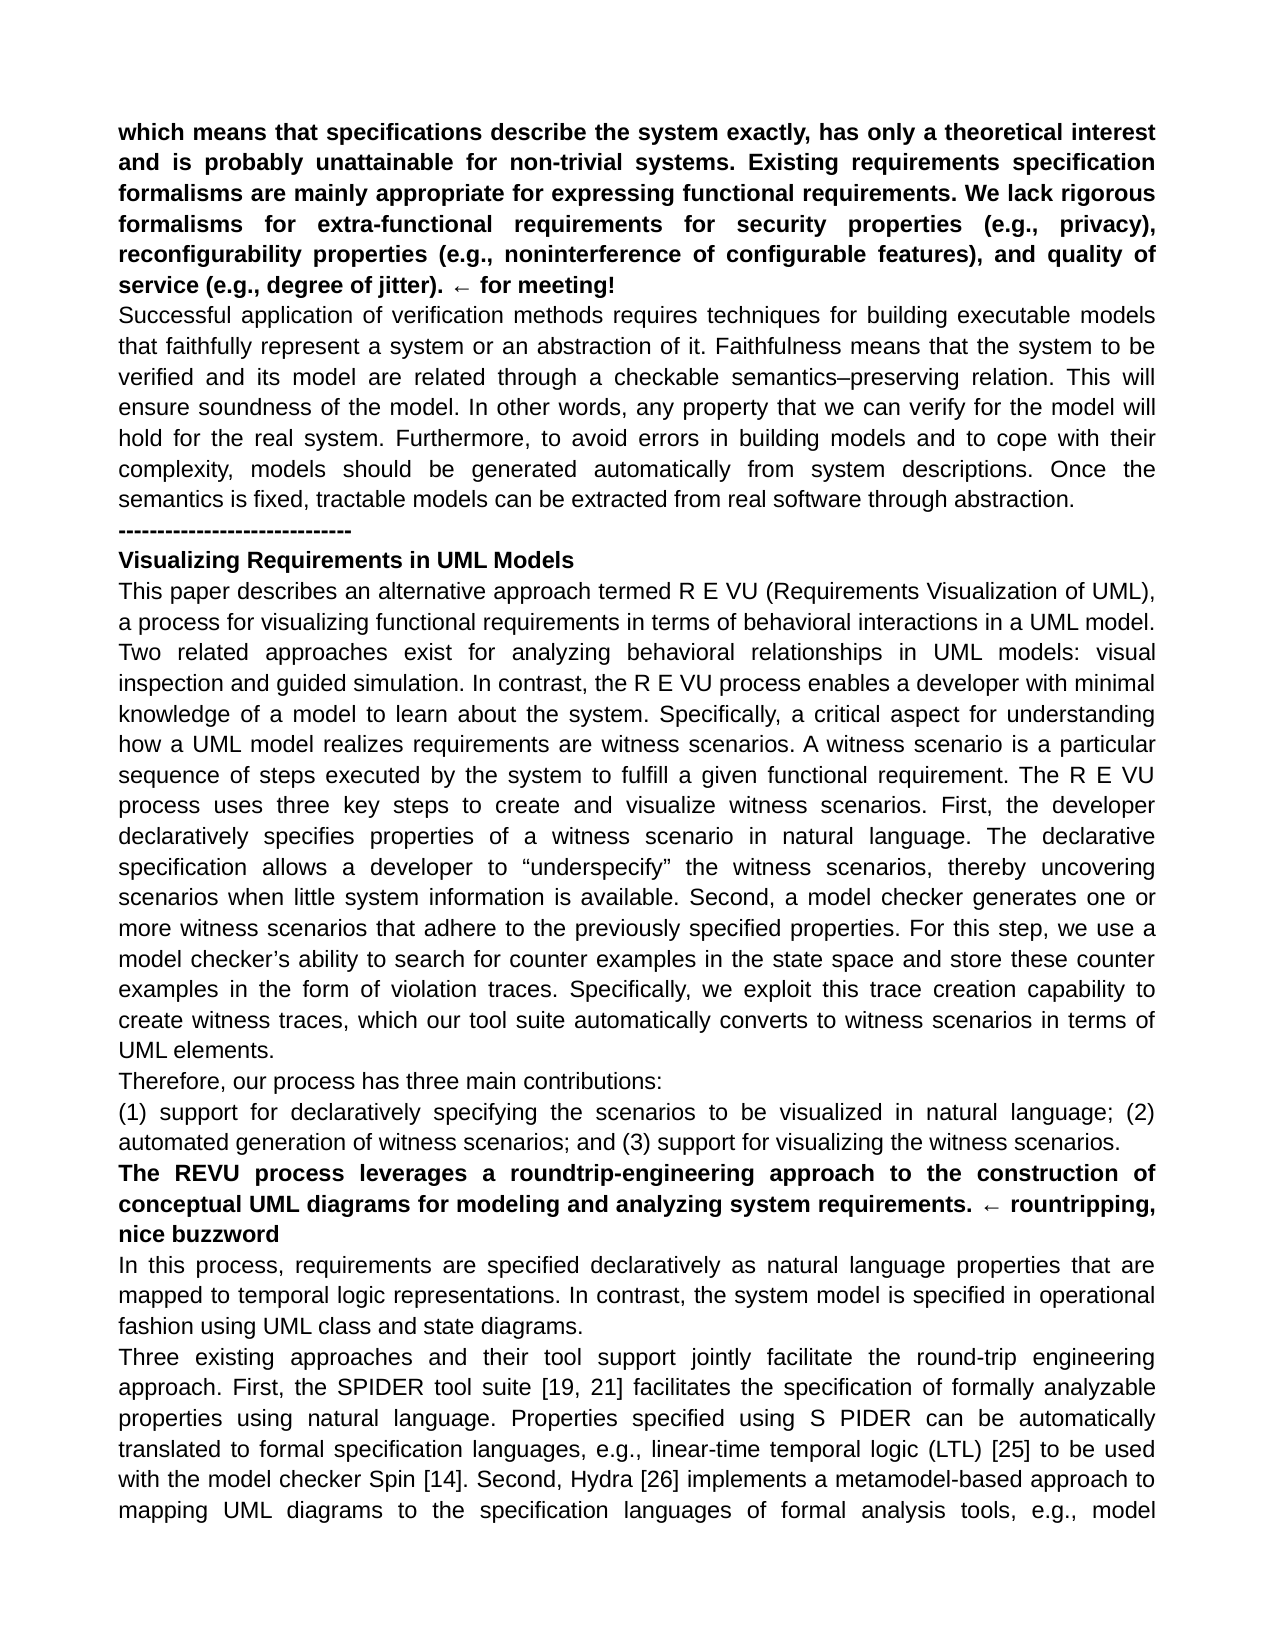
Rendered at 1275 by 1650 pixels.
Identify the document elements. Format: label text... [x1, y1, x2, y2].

text ------------------------------ [118, 516, 1157, 543]
text which means that specifications describe the system exactly, has only a theoretical interest and is probably unattainable for non-trivial systems. Existing requirements specification formalisms are mainly appropriate for expressing functional requirements. We lack rigorous formalisms for extra-functional requirements for security properties (e.g., privacy), reconfigurability properties (e.g., noninterference of configurable features), and quality of service (e.g., degree of jitter). ← for meeting! [118, 118, 1157, 298]
text Successful application of verification methods requires techniques for building executable models that faithfully represent a system or an abstraction of it. Faithfulness means that the system to be verified and its model are related through a checkable semantics–preserving relation. This will ensure soundness of the model. In other words, any property that we can verify for the model will hold for the real system. Furthermore, to avoid errors in building models and to cope with their complexity, models should be generated automatically from system descriptions. Once the semantics is fixed, tractable models can be extracted from real software through abstraction. [118, 302, 1157, 512]
text In this process, requirements are specified declaratively as natural language properties that are mapped to temporal logic representations. In contrast, the system model is specified in operational fashion using UML class and state diagrams. [118, 1251, 1157, 1339]
text The REVU process leverages a roundtrip-engineering approach to the construction of conceptual UML diagrams for modeling and analyzing system requirements. ← rountripping, nice buzzword [118, 1159, 1157, 1247]
text This paper describes an alternative approach termed R E VU (Requirements Visualization of UML), a process for visualizing functional requirements in terms of behavioral interactions in a UML model. Two related approaches exist for analyzing behavioral relationships in UML models: visual inspection and guided simulation. In contrast, the R E VU process enables a developer with minimal knowledge of a model to learn about the system. Specifically, a critical aspect for understanding how a UML model realizes requirements are witness scenarios. A witness scenario is a particular sequence of steps executed by the system to fulfill a given functional requirement. The R E VU process uses three key steps to create and visualize witness scenarios. First, the developer declaratively specifies properties of a witness scenario in natural language. The declarative specification allows a developer to “underspecify” the witness scenarios, thereby uncovering scenarios when little system information is available. Second, a model checker generates one or more witness scenarios that adhere to the previously specified properties. For this step, we use a model checker’s ability to search for counter examples in the state space and store these counter examples in the form of violation traces. Specifically, we exploit this trace creation capability to create witness traces, which our tool suite automatically converts to witness scenarios in terms of UML elements. [118, 577, 1157, 1064]
text Therefore, our process has three main contributions: [118, 1067, 1157, 1094]
text Visualizing Requirements in UML Models [118, 547, 1157, 574]
text (1) support for declaratively specifying the scenarios to be visualized in natural language; (2) automated generation of witness scenarios; and (3) support for visualizing the witness scenarios. [118, 1098, 1157, 1156]
text Three existing approaches and their tool support jointly facilitate the round-trip engineering approach. First, the SPIDER tool suite [19, 21] facilitates the specification of formally analyzable properties using natural language. Properties specified using S PIDER can be automatically translated to formal specification languages, e.g., linear-time temporal logic (LTL) [25] to be used with the model checker Spin [14]. Second, Hydra [26] implements a metamodel-based approach to mapping UML diagrams to the specification languages of formal analysis tools, e.g., model [118, 1343, 1157, 1523]
